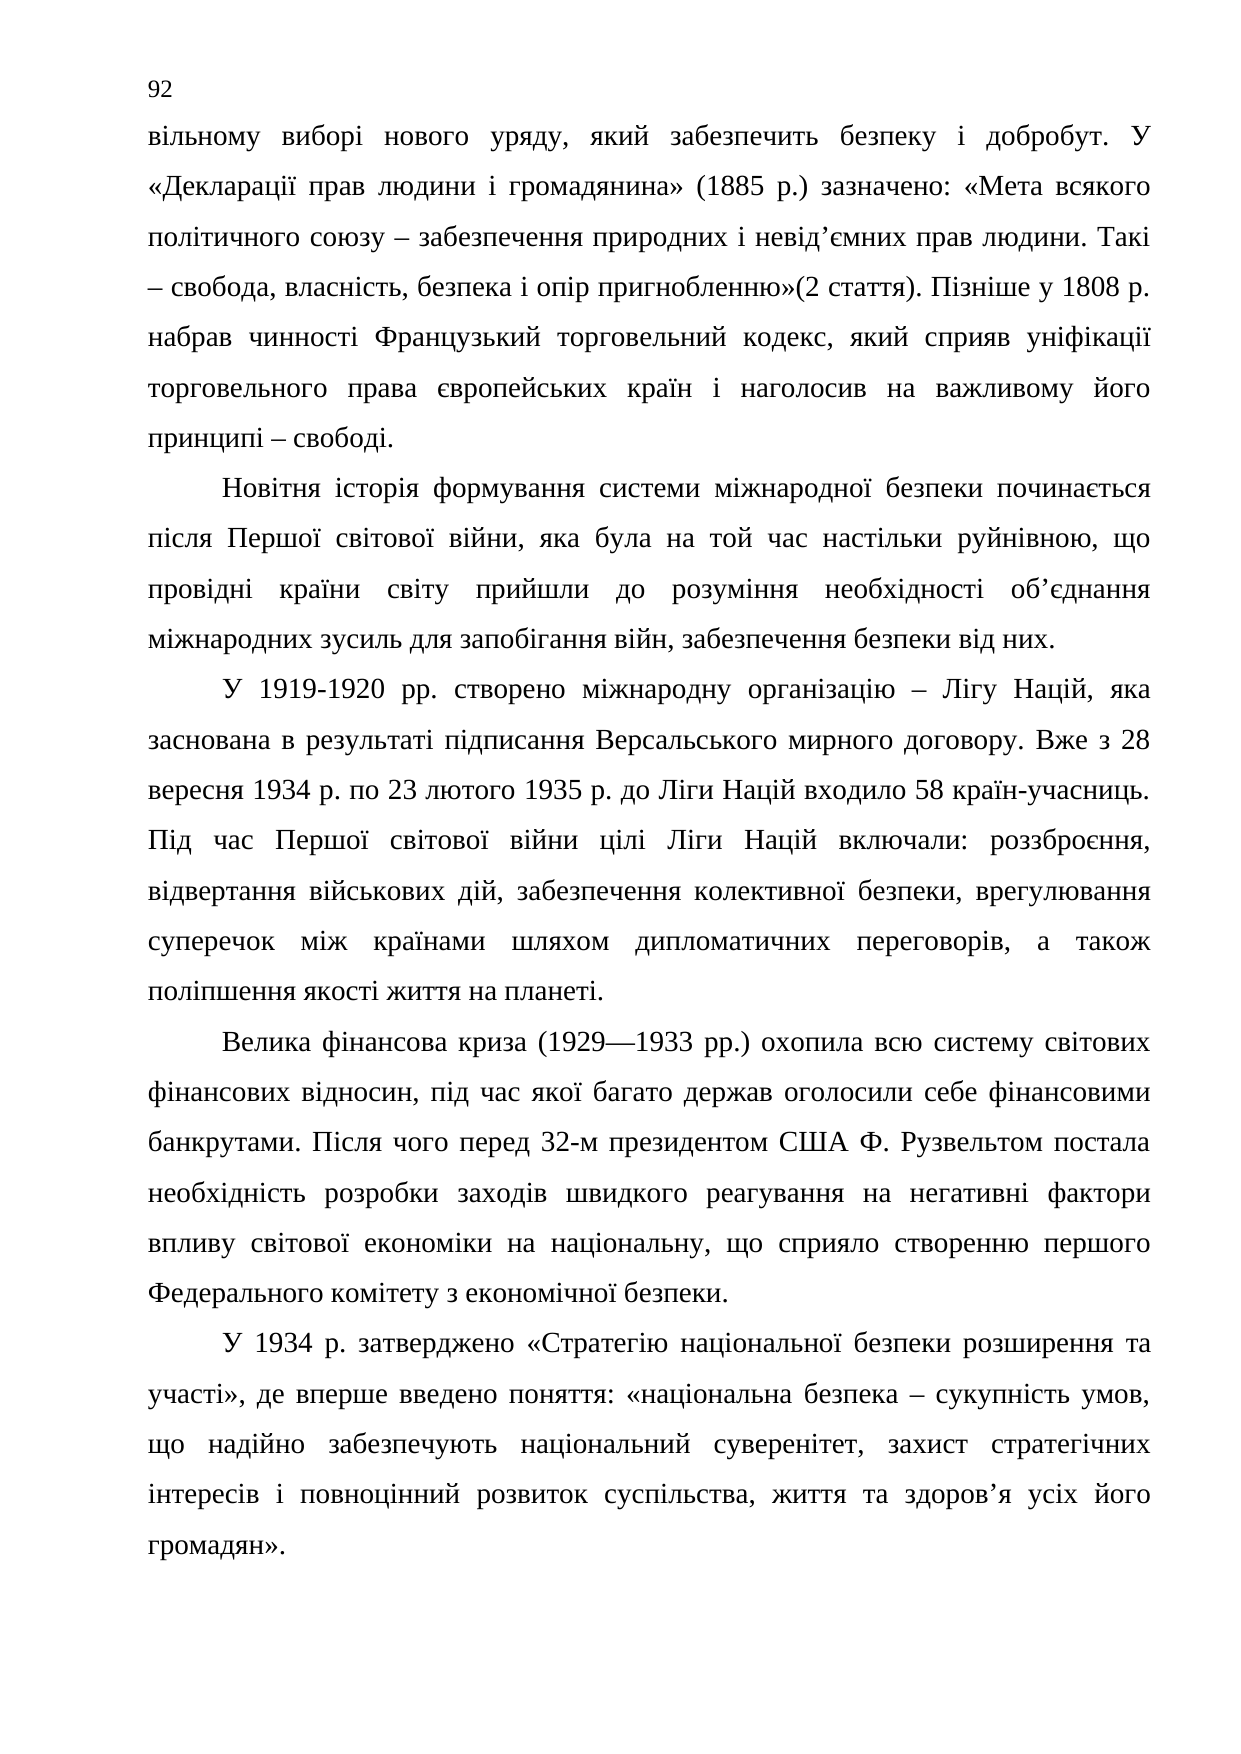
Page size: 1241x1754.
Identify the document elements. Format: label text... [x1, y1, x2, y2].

text Новітня історія формування системи міжнародної безпеки починається після Першої світової війни, яка була на той час настільки руйнівною, що провідні країни світу прийшли до розуміння необхідності об’єднання міжнародних зусиль для запобігання війн, забезпечення безпеки від них. [148, 470, 1152, 655]
text У 1919-1920 рр. створено міжнародну організацію – Лігу Націй, яка заснована в результаті підписання Версальського мирного договору. Вже з 28 вересня 1934 р. по 23 лютого 1935 р. до Ліги Націй входило 58 країн-учасниць. Під час Першої світової війни цілі Ліги Націй включали: роззброєння, відвертання військових дій, забезпечення колективної безпеки, врегулювання суперечок між країнами шляхом дипломатичних переговорів, а також поліпшення якості життя на планеті. [148, 672, 1152, 1007]
text вільному виборі нового уряду, який забезпечить безпеку і добробут. У «Декларації прав людини і громадянина» (1885 р.) зазначено: «Мета всякого політичного союзу – забезпечення природних і невід’ємних прав людини. Такі – свобода, власність, безпека і опір пригнобленню»(2 стаття). Пізніше у 1808 р. набрав чинності Французький торговельний кодекс, який сприяв уніфікації торговельного права європейських країн і наголосив на важливому його принципі – свободі. [148, 118, 1152, 453]
text Велика фінансова криза (1929—1933 рр.) охопила всю систему світових фінансових відносин, під час якої багато держав оголосили себе фінансовими банкрутами. Після чого перед 32-м президентом США Ф. Рузвельтом постала необхідність розробки заходів швидкого реагування на негативні фактори впливу світової економіки на національну, що сприяло створенню першого Федерального комітету з економічної безпеки. [148, 1024, 1152, 1309]
text У 1934 р. затверджено «Стратегію національної безпеки розширення та участі», де вперше введено поняття: «національна безпека – сукупність умов, що надійно забезпечують національний суверенітет, захист стратегічних інтересів і повноцінний розвиток суспільства, життя та здоров’я усіх його громадян». [148, 1326, 1152, 1560]
